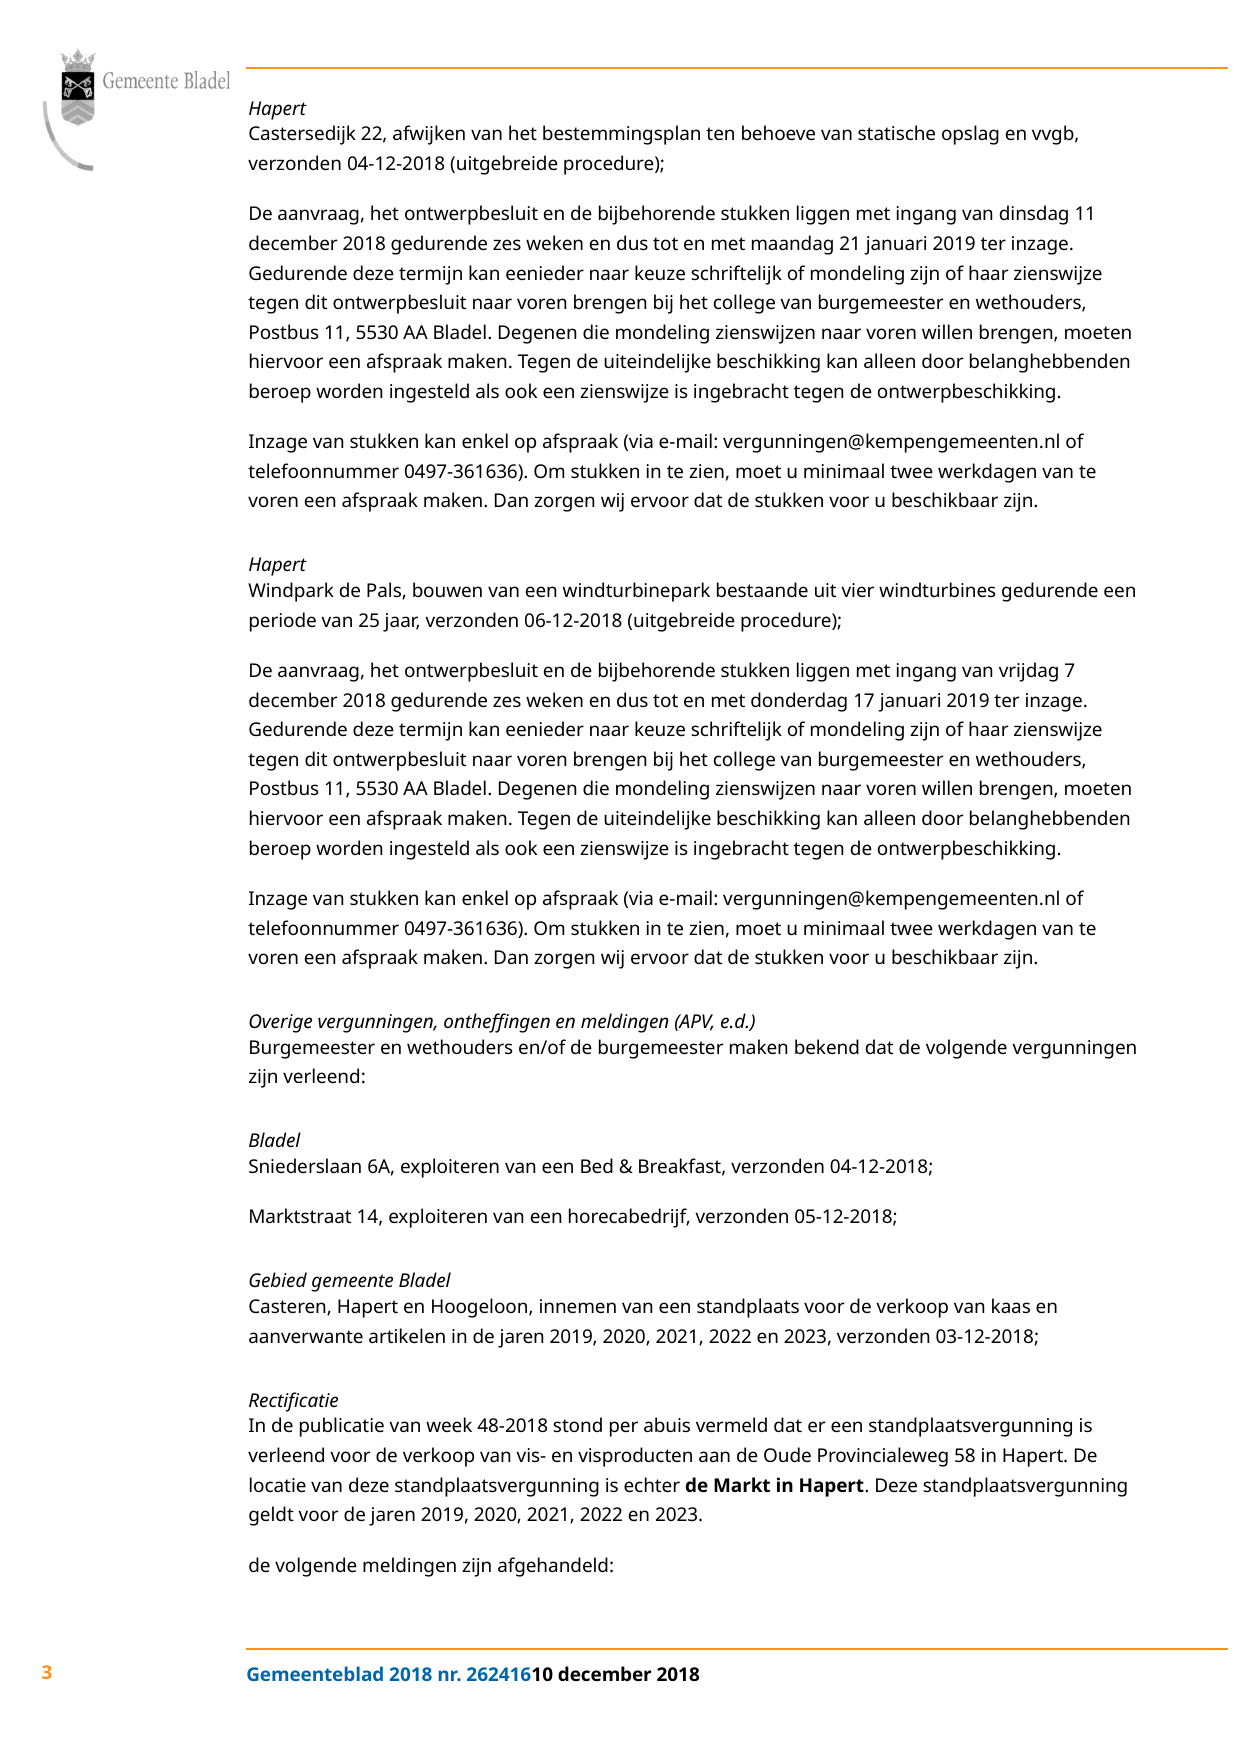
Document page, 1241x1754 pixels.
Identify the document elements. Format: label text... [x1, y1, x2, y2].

text Sniederslaan 6A, exploiteren van een Bed & Breakfast, verzonden 04-12-2018; [248, 1153, 1152, 1179]
text Inzage van stukken kan enkel op afspraak (via e-mail: vergunningen@kempengemeenten.nl of telefoonnummer 0497-361636). Om stukken in te zien, moet u minimaal twee werkdagen van te voren een afspraak maken. Dan zorgen wij ervoor dat de stukken voor u beschikbaar zijn. [248, 885, 1152, 970]
picture [41, 47, 231, 172]
text Burgemeester en wethouders en/of de burgemeester maken bekend dat de volgende vergunningen zijn verleend: [248, 1034, 1152, 1089]
text Hapert [248, 95, 1152, 121]
text De aanvraag, het ontwerpbesluit en de bijbehorende stukken liggen met ingang van vrijdag 7 december 2018 gedurende zes weken en dus tot en met donderdag 17 januari 2019 ter inzage. Gedurende deze termijn kan eenieder naar keuze schriftelijk of mondeling zijn of haar zienswijze tegen dit ontwerpbesluit naar voren brengen bij het college van burgemeester en wethouders, Postbus 11, 5530 AA Bladel. Degenen die mondeling zienswijzen naar voren willen brengen, moeten hiervoor een afspraak maken. Tegen de uiteindelijke beschikking kan alleen door belanghebbenden beroep worden ingesteld als ook een zienswijze is ingebracht tegen de ontwerpbeschikking. [248, 657, 1152, 861]
text Castersedijk 22, afwijken van het bestemmingsplan ten behoeve van statische opslag en vvgb, verzonden 04-12-2018 (uitgebreide procedure); [248, 121, 1152, 176]
text Overige vergunningen, ontheffingen en meldingen (APV, e.d.) [248, 1008, 1152, 1034]
text Rectificatie [248, 1387, 1152, 1413]
text Casteren, Hapert en Hoogeloon, innemen van een standplaats voor de verkoop van kaas en aanverwante artikelen in de jaren 2019, 2020, 2021, 2022 en 2023, verzonden 03-12-2018; [248, 1293, 1152, 1349]
text de volgende meldingen zijn afgehandeld: [248, 1552, 1152, 1578]
text Gebied gemeente Bladel [248, 1268, 1152, 1293]
text Bladel [248, 1128, 1152, 1153]
text De aanvraag, het ontwerpbesluit en de bijbehorende stukken liggen met ingang van dinsdag 11 december 2018 gedurende zes weken en dus tot en met maandag 21 januari 2019 ter inzage. Gedurende deze termijn kan eenieder naar keuze schriftelijk of mondeling zijn of haar zienswijze tegen dit ontwerpbesluit naar voren brengen bij het college van burgemeester en wethouders, Postbus 11, 5530 AA Bladel. Degenen die mondeling zienswijzen naar voren willen brengen, moeten hiervoor een afspraak maken. Tegen de uiteindelijke beschikking kan alleen door belanghebbenden beroep worden ingesteld als ook een zienswijze is ingebracht tegen de ontwerpbeschikking. [248, 201, 1152, 404]
text Hapert [248, 552, 1152, 577]
text Inzage van stukken kan enkel op afspraak (via e-mail: vergunningen@kempengemeenten.nl of telefoonnummer 0497-361636). Om stukken in te zien, moet u minimaal twee werkdagen van te voren een afspraak maken. Dan zorgen wij ervoor dat de stukken voor u beschikbaar zijn. [248, 428, 1152, 513]
text Marktstraat 14, exploiteren van een horecabedrijf, verzonden 05-12-2018; [248, 1204, 1152, 1229]
text Windpark de Pals, bouwen van een windturbinepark bestaande uit vier windturbines gedurende een periode van 25 jaar, verzonden 06-12-2018 (uitgebreide procedure); [248, 577, 1152, 633]
text In de publicatie van week 48-2018 stond per abuis vermeld dat er een standplaatsvergunning is verleend voor de verkoop van vis- en visproducten aan de Oude Provincialeweg 58 in Hapert. De locatie van deze standplaatsvergunning is echter de Markt in Hapert. Deze standplaatsvergunning geldt voor de jaren 2019, 2020, 2021, 2022 en 2023. [248, 1413, 1152, 1527]
